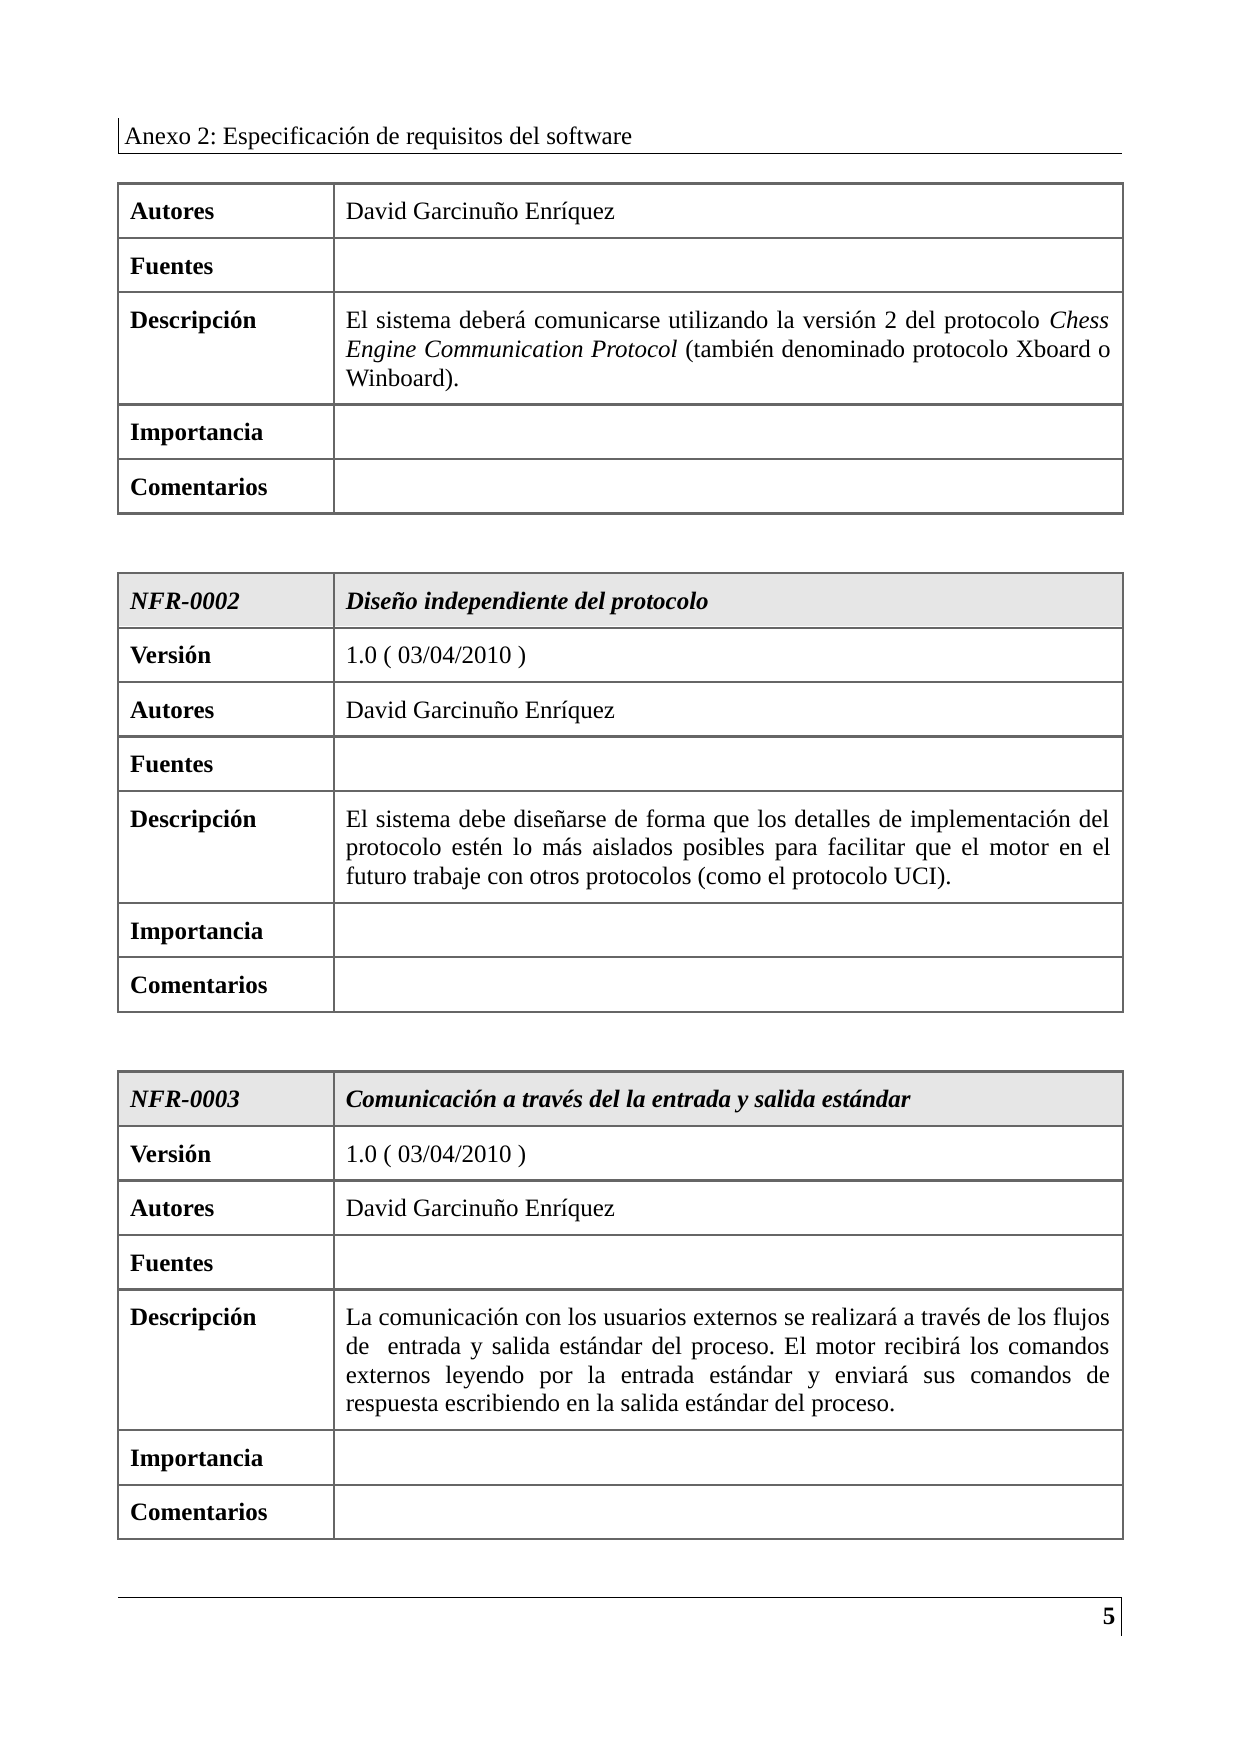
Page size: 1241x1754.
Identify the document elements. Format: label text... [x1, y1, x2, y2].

table_cell Importancia [119, 904, 333, 956]
table_cell Fuentes [119, 738, 333, 790]
table_cell Importancia [119, 1431, 333, 1483]
table_cell El sistema deberá comunicarse utilizando la versión 2 del protocolo Chess Engine Communication Protocol (también denominado protocolo Xboard o Winboard). [335, 293, 1122, 403]
table_cell Fuentes [119, 1236, 333, 1288]
table_cell [335, 904, 1122, 956]
table_cell David Garcinuño Enríquez [335, 1182, 1122, 1234]
table_cell Autores [119, 1182, 333, 1234]
table_cell Descripción [119, 293, 333, 403]
table_cell [335, 1236, 1122, 1288]
table_header Diseño independiente del protocolo [335, 574, 1122, 626]
table_cell Importancia [119, 406, 333, 458]
table_cell [335, 460, 1122, 512]
table_cell La comunicación con los usuarios externos se realizará a través de los flujos de entrada y salida estándar del proceso. El motor recibirá los comandos externos leyendo por la entrada estándar y enviará sus comandos de respuesta escribiendo en la salida estándar del proceso. [335, 1291, 1122, 1429]
table_cell El sistema debe diseñarse de forma que los detalles de implementación del protocolo estén lo más aislados posibles para facilitar que el motor en el futuro trabaje con otros protocolos (como el protocolo UCI). [335, 792, 1122, 902]
table_cell Autores [119, 683, 333, 735]
table_cell [335, 738, 1122, 790]
table_cell 1.0 ( 03/04/2010 ) [335, 1127, 1122, 1179]
table_header NFR-0002 [119, 574, 333, 626]
table_cell [335, 1486, 1122, 1538]
table_cell Descripción [119, 792, 333, 902]
table_header NFR-0003 [119, 1073, 333, 1125]
table_header Comunicación a través del la entrada y salida estándar [335, 1073, 1122, 1125]
table_cell [335, 239, 1122, 291]
table_cell Comentarios [119, 460, 333, 512]
table_cell Versión [119, 1127, 333, 1179]
table_cell Comentarios [119, 958, 333, 1011]
table_cell 1.0 ( 03/04/2010 ) [335, 629, 1122, 681]
table_cell [335, 1431, 1122, 1483]
table_cell [335, 958, 1122, 1011]
table_cell Fuentes [119, 239, 333, 291]
table_cell Descripción [119, 1291, 333, 1429]
table_cell David Garcinuño Enríquez [335, 683, 1122, 735]
table_cell David Garcinuño Enríquez [335, 185, 1122, 237]
table_cell Comentarios [119, 1486, 333, 1538]
table_cell Versión [119, 629, 333, 681]
table_cell [335, 406, 1122, 458]
table_cell Autores [119, 185, 333, 237]
